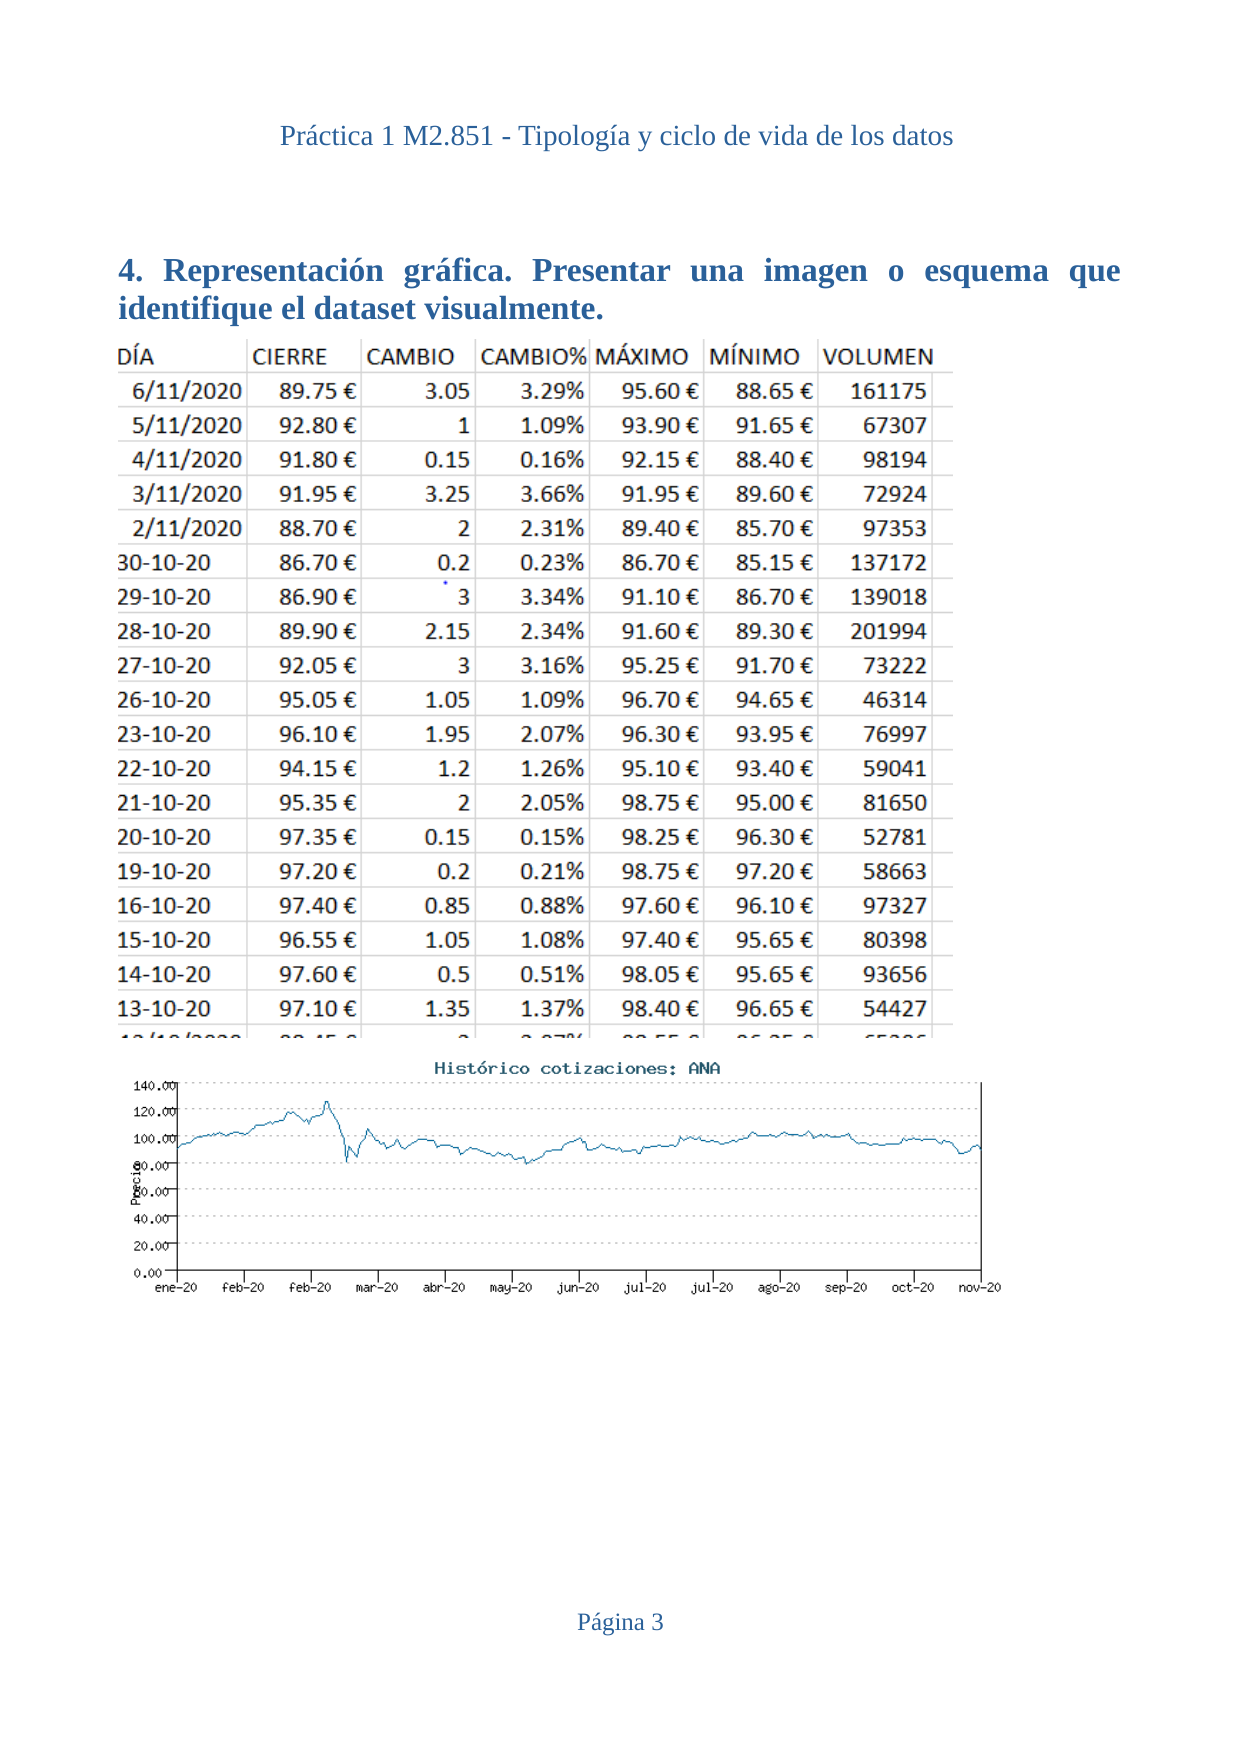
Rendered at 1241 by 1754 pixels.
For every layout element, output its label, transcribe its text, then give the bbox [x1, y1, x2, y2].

subtitle 4. Representación gráfica. Presentar una imagen o esquema que identifique el dataset visualmente. [118, 249, 1122, 327]
picture [118, 1041, 1016, 1305]
picture [118, 339, 953, 1038]
